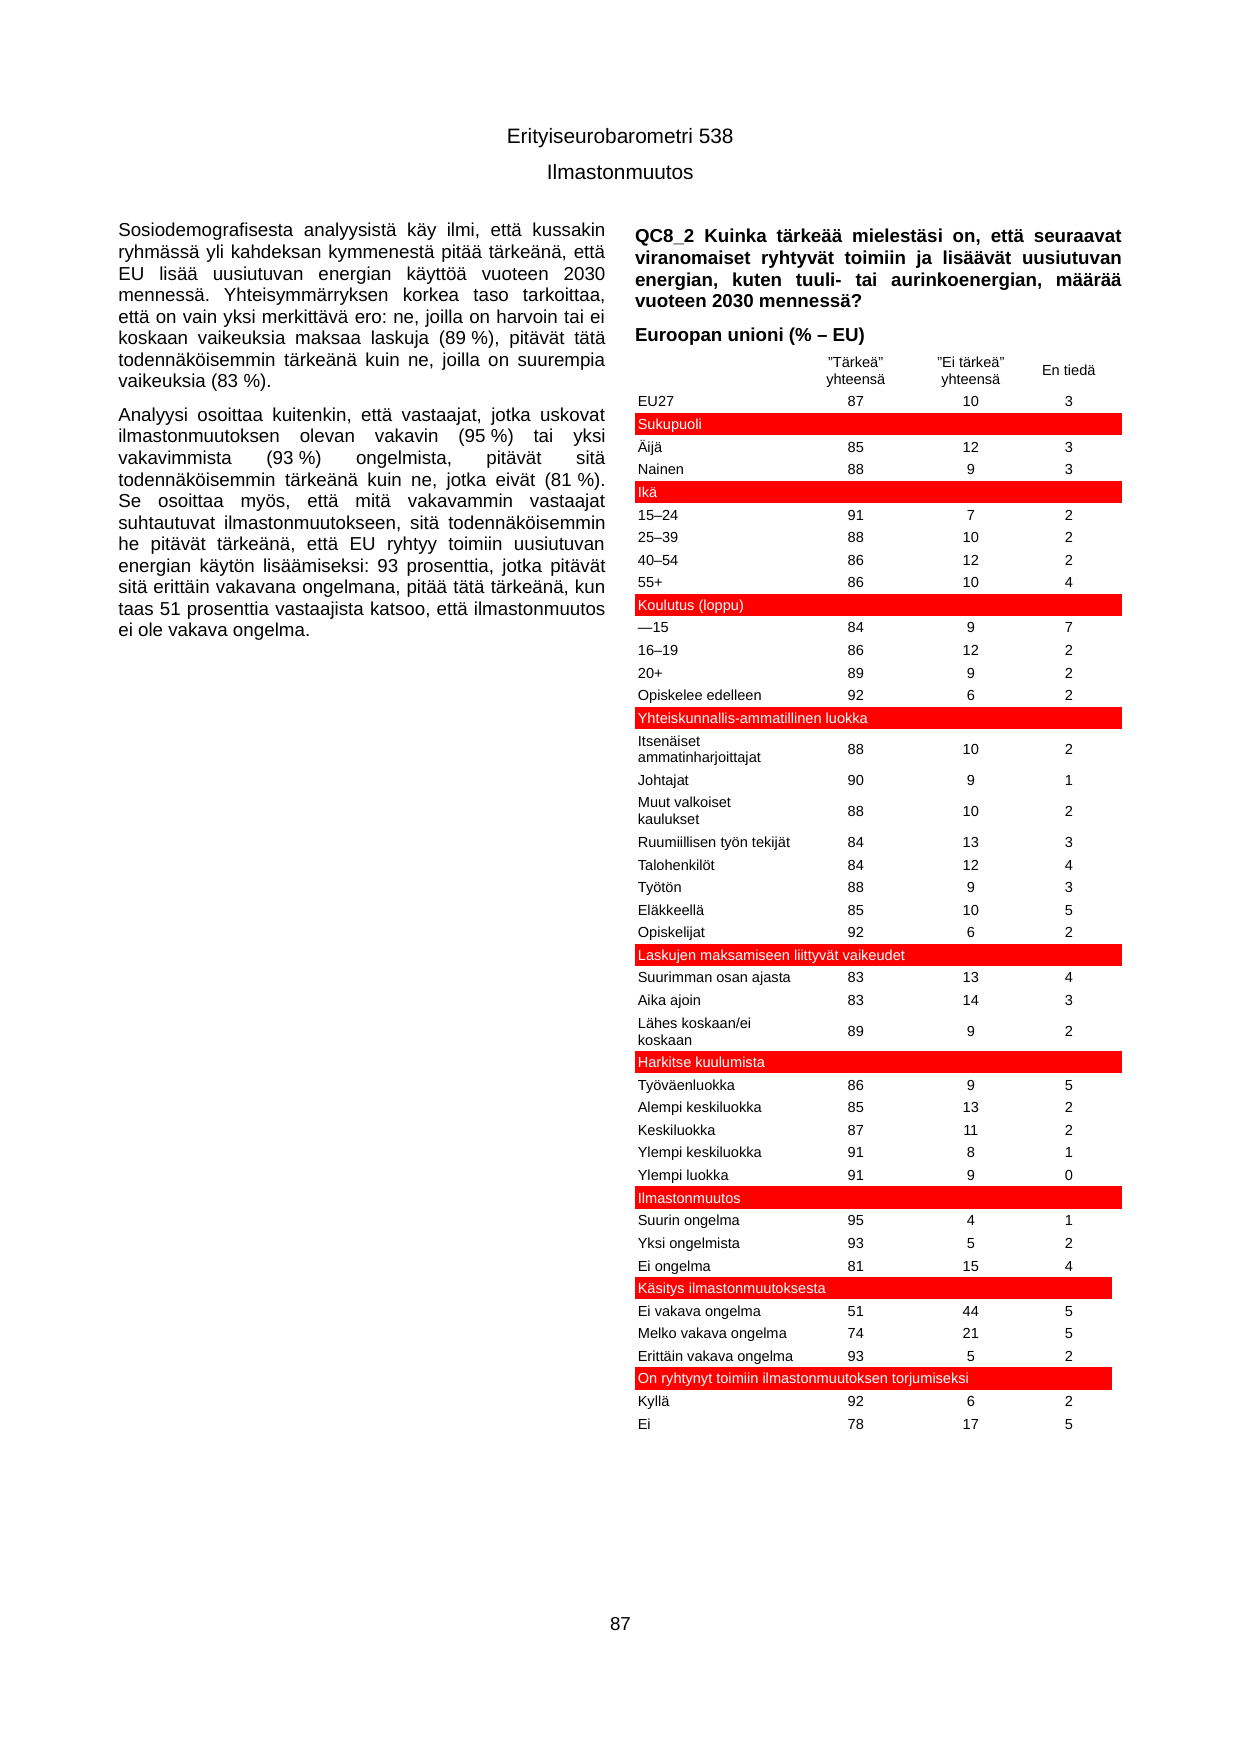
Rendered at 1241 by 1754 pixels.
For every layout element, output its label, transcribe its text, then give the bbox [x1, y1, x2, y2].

table_cell 83 [799, 966, 912, 989]
table_cell 15–24 [635, 503, 798, 526]
table_cell 86 [799, 639, 912, 661]
table_cell [1109, 571, 1122, 594]
table_cell 9 [913, 1074, 1029, 1096]
table_cell 1 [1029, 1141, 1108, 1164]
table_cell 2 [1029, 503, 1108, 526]
table_cell 93 [799, 1345, 912, 1367]
table_cell 9 [913, 616, 1029, 639]
table_cell 9 [913, 876, 1029, 898]
table_cell 93 [799, 1232, 912, 1254]
table_cell 91 [799, 1164, 912, 1186]
text Sosiodemografisesta analyysistä käy ilmi, että kussakin ryhmässä yli kahdeksan kymmenestä pitää tärkeänä, että EU lisää uusiutuvan energian käyttöä vuoteen 2030 mennessä. Yhteisymmärryksen korkea taso tarkoittaa, että on vain yksi merkittävä ero: ne, joilla on harvoin tai ei koskaan vaikeuksia maksaa laskuja (89 %), pitävät tätä todennäköisemmin tärkeänä kuin ne, joilla on suurempia vaikeuksia (83 %). [118, 219, 605, 392]
table_cell [1109, 526, 1122, 548]
table_cell 2 [1029, 1232, 1108, 1254]
table_cell 5 [1029, 1300, 1108, 1322]
table_cell 7 [913, 503, 1029, 526]
table_cell 8 [913, 1141, 1029, 1164]
table_cell 2 [1029, 921, 1108, 944]
table_cell 21 [913, 1322, 1029, 1345]
table_cell 83 [799, 989, 912, 1011]
table_cell 55+ [635, 571, 798, 594]
table_cell Yhteiskunnallis-ammatillinen luokka [635, 707, 1122, 729]
table_cell 88 [799, 526, 912, 548]
table_cell 3 [1029, 989, 1108, 1011]
table_cell [1109, 1011, 1122, 1051]
table_cell —15 [635, 616, 798, 639]
table_cell 2 [1029, 1011, 1108, 1051]
table_cell Eläkkeellä [635, 899, 798, 921]
table_cell [1109, 1390, 1122, 1412]
table_cell 9 [913, 1164, 1029, 1186]
table_cell 5 [913, 1345, 1029, 1367]
table_cell Talohenkilöt [635, 853, 798, 876]
table_cell 86 [799, 571, 912, 594]
table_cell 74 [799, 1322, 912, 1345]
table_cell 81 [799, 1254, 912, 1277]
table_cell 87 [799, 1119, 912, 1141]
table_cell 2 [1029, 1390, 1108, 1412]
table_cell [1109, 966, 1122, 989]
table_cell Äijä [635, 435, 798, 458]
table_cell 87 [799, 390, 912, 413]
table_cell 2 [1029, 791, 1108, 831]
table_cell Harkitse kuulumista [635, 1051, 1122, 1073]
table_cell 3 [1029, 435, 1108, 458]
table_header [635, 351, 798, 390]
table_cell 88 [799, 458, 912, 481]
table_cell [1109, 921, 1122, 944]
table_cell [1109, 503, 1122, 526]
table_cell 5 [1029, 899, 1108, 921]
table_cell [1109, 458, 1122, 481]
table_cell 44 [913, 1300, 1029, 1322]
table_cell 5 [1029, 1074, 1108, 1096]
table_cell 2 [1029, 1345, 1108, 1367]
table_cell 5 [1029, 1322, 1108, 1345]
table_cell 2 [1029, 1096, 1108, 1119]
table_cell 7 [1029, 616, 1108, 639]
table_cell 4 [1029, 853, 1108, 876]
table_cell Koulutus (loppu) [635, 594, 1122, 616]
table_cell 12 [913, 639, 1029, 661]
table_cell 1 [1029, 1209, 1108, 1232]
table_cell Lähes koskaan/ei koskaan [635, 1011, 798, 1051]
table_cell 6 [913, 684, 1029, 707]
table_cell Johtajat [635, 769, 798, 791]
table_cell 88 [799, 791, 912, 831]
table_cell 13 [913, 1096, 1029, 1119]
table_cell 2 [1029, 639, 1108, 661]
table_cell 6 [913, 1390, 1029, 1412]
table_cell Ei [635, 1413, 798, 1435]
table_cell 11 [913, 1119, 1029, 1141]
table_cell [1109, 1164, 1122, 1186]
table_cell [1109, 639, 1122, 661]
table_cell 12 [913, 549, 1029, 571]
table_cell Käsitys ilmastonmuutoksesta [635, 1277, 1112, 1299]
table_cell 84 [799, 853, 912, 876]
table_cell Sukupuoli [635, 413, 1122, 435]
table_cell 14 [913, 989, 1029, 1011]
table_cell 20+ [635, 661, 798, 684]
table_cell 89 [799, 661, 912, 684]
table_header ”Tärkeä” yhteensä [799, 351, 912, 390]
table_cell 51 [799, 1300, 912, 1322]
table_cell [1109, 684, 1122, 707]
table_cell 9 [913, 661, 1029, 684]
table_cell 5 [913, 1232, 1029, 1254]
text QC8_2 Kuinka tärkeää mielestäsi on, että seuraavat viranomaiset ryhtyvät toimiin ja lisäävät uusiutuvan energian, kuten tuuli- tai aurinkoenergian, määrää vuoteen 2030 mennessä? [635, 225, 1122, 311]
text Euroopan unioni (% – EU) [635, 323, 1122, 345]
table_cell 3 [1029, 458, 1108, 481]
table_cell Nainen [635, 458, 798, 481]
table_cell [1109, 1119, 1122, 1141]
table_cell 95 [799, 1209, 912, 1232]
table_cell [1109, 831, 1122, 853]
table_cell 92 [799, 684, 912, 707]
table_cell Erittäin vakava ongelma [635, 1345, 798, 1367]
table_cell 85 [799, 899, 912, 921]
table_cell 2 [1029, 549, 1108, 571]
table_cell [1109, 769, 1122, 791]
table_cell 1 [1029, 769, 1108, 791]
table_cell On ryhtynyt toimiin ilmastonmuutoksen torjumiseksi [635, 1367, 1112, 1390]
table_cell 13 [913, 831, 1029, 853]
table_cell Työtön [635, 876, 798, 898]
table_cell [1109, 661, 1122, 684]
table_cell [1109, 435, 1122, 458]
table_cell 10 [913, 390, 1029, 413]
table_cell 86 [799, 549, 912, 571]
table_cell [1112, 1277, 1122, 1299]
table_cell 2 [1029, 1119, 1108, 1141]
table_cell Itsenäiset ammatinharjoittajat [635, 729, 798, 769]
table_cell 3 [1029, 390, 1108, 413]
table_cell [1109, 1345, 1122, 1367]
table_cell 2 [1029, 684, 1108, 707]
table_cell 92 [799, 921, 912, 944]
table_cell 10 [913, 729, 1029, 769]
table_cell 78 [799, 1413, 912, 1435]
table_cell 4 [1029, 1254, 1108, 1277]
table_cell Ylempi keskiluokka [635, 1141, 798, 1164]
table_cell [1109, 1232, 1122, 1254]
table_cell [1109, 1254, 1122, 1277]
table_cell 4 [913, 1209, 1029, 1232]
table_cell [1109, 1300, 1122, 1322]
table_cell 88 [799, 729, 912, 769]
table_cell Melko vakava ongelma [635, 1322, 798, 1345]
table_cell Suurin ongelma [635, 1209, 798, 1232]
table_cell [1109, 729, 1122, 769]
table_cell Muut valkoiset kaulukset [635, 791, 798, 831]
table_cell 85 [799, 435, 912, 458]
table_cell 10 [913, 526, 1029, 548]
table_cell 9 [913, 458, 1029, 481]
table_cell 12 [913, 853, 1029, 876]
table_cell EU27 [635, 390, 798, 413]
table_cell Aika ajoin [635, 989, 798, 1011]
table_cell 3 [1029, 831, 1108, 853]
table_cell 25–39 [635, 526, 798, 548]
table_cell [1109, 1141, 1122, 1164]
table_cell 2 [1029, 661, 1108, 684]
table_cell Yksi ongelmista [635, 1232, 798, 1254]
table_header [1109, 351, 1122, 390]
table_header ”Ei tärkeä” yhteensä [913, 351, 1029, 390]
table_cell Ikä [635, 481, 1122, 503]
table_cell 2 [1029, 526, 1108, 548]
table_cell Työväenluokka [635, 1074, 798, 1096]
text Analyysi osoittaa kuitenkin, että vastaajat, jotka uskovat ilmastonmuutoksen olevan vakavin (95 %) tai yksi vakavimmista (93 %) ongelmista, pitävät sitä todennäköisemmin tärkeänä kuin ne, jotka eivät (81 %). Se osoittaa myös, että mitä vakavammin vastaajat suhtautuvat ilmastonmuutokseen, sitä todennäköisemmin he pitävät tärkeänä, että EU ryhtyy toimiin uusiutuvan energian käytön lisäämiseksi: 93 prosenttia, jotka pitävät sitä erittäin vakavana ongelmana, pitää tätä tärkeänä, kun taas 51 prosenttia vastaajista katsoo, että ilmastonmuutos ei ole vakava ongelma. [118, 404, 605, 641]
table_cell 6 [913, 921, 1029, 944]
table_cell 4 [1029, 966, 1108, 989]
table_cell [1109, 549, 1122, 571]
table_cell [1109, 1074, 1122, 1096]
table_cell 10 [913, 571, 1029, 594]
table_cell Kyllä [635, 1390, 798, 1412]
table_cell Opiskelee edelleen [635, 684, 798, 707]
table_cell Laskujen maksamiseen liittyvät vaikeudet [635, 944, 1122, 966]
table_cell [1109, 853, 1122, 876]
table_cell Ei ongelma [635, 1254, 798, 1277]
table_cell [1112, 1367, 1122, 1390]
table_cell Ruumiillisen työn tekijät [635, 831, 798, 853]
table_header En tiedä [1029, 351, 1108, 390]
table_cell [1109, 791, 1122, 831]
table_cell 5 [1029, 1413, 1108, 1435]
table_cell 15 [913, 1254, 1029, 1277]
table_cell 4 [1029, 571, 1108, 594]
table_cell [1109, 1322, 1122, 1345]
table_cell 89 [799, 1011, 912, 1051]
table_cell 0 [1029, 1164, 1108, 1186]
table_cell 2 [1029, 729, 1108, 769]
table_cell [1109, 1413, 1122, 1435]
table_cell 91 [799, 1141, 912, 1164]
table_cell 17 [913, 1413, 1029, 1435]
table_cell Suurimman osan ajasta [635, 966, 798, 989]
table_cell [1109, 390, 1122, 413]
table_cell 3 [1029, 876, 1108, 898]
table_cell Opiskelijat [635, 921, 798, 944]
table_cell [1109, 1209, 1122, 1232]
table_cell 9 [913, 769, 1029, 791]
table_cell 91 [799, 503, 912, 526]
table_cell [1109, 989, 1122, 1011]
table_cell 40–54 [635, 549, 798, 571]
table_cell Ilmastonmuutos [635, 1186, 1122, 1209]
table_cell [1109, 899, 1122, 921]
table_cell 88 [799, 876, 912, 898]
table_cell [1109, 876, 1122, 898]
table_cell 10 [913, 791, 1029, 831]
table_cell 10 [913, 899, 1029, 921]
table_cell 92 [799, 1390, 912, 1412]
table_cell Keskiluokka [635, 1119, 798, 1141]
table_cell Ylempi luokka [635, 1164, 798, 1186]
table_cell Alempi keskiluokka [635, 1096, 798, 1119]
table_cell [1109, 1096, 1122, 1119]
table_cell 12 [913, 435, 1029, 458]
table_cell 86 [799, 1074, 912, 1096]
table_cell 9 [913, 1011, 1029, 1051]
table_cell 85 [799, 1096, 912, 1119]
table_cell Ei vakava ongelma [635, 1300, 798, 1322]
table_cell 90 [799, 769, 912, 791]
table_cell 84 [799, 616, 912, 639]
table_cell [1109, 616, 1122, 639]
table_cell 84 [799, 831, 912, 853]
table_cell 16–19 [635, 639, 798, 661]
table_cell 13 [913, 966, 1029, 989]
